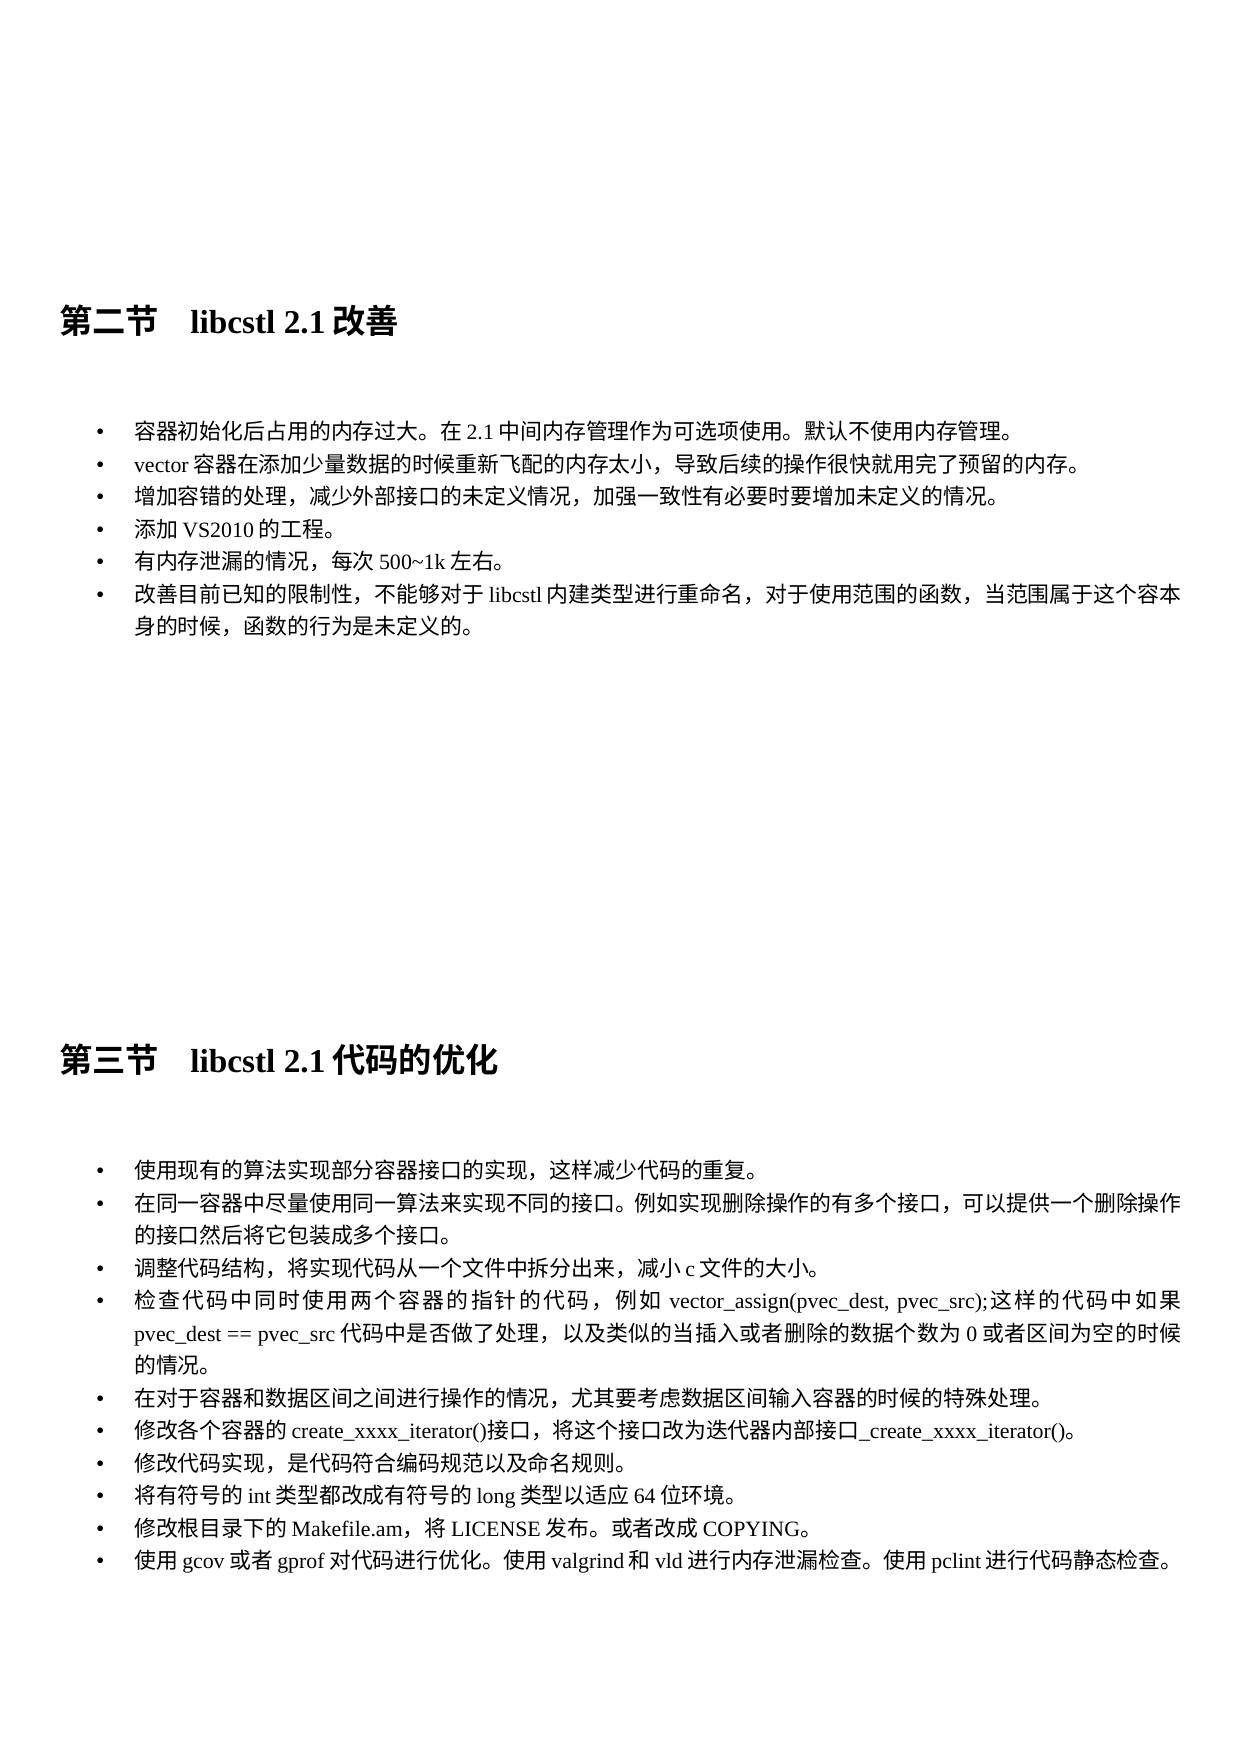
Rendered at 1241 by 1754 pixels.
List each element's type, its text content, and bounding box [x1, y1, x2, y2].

list 改善目前已知的限制性，不能够对于libcstl内建类型进行重命名，对于使用范围的函数，当范围属于这个容本身的时候，函数的行为是未定义的。 [96, 576, 1181, 641]
list 修改根目录下的Makefile.am，将LICENSE发布。或者改成COPYING。 [96, 1510, 1181, 1543]
subtitle libcstl 2.1代码的优化 [59, 1026, 1181, 1091]
list 使用gcov或者gprof对代码进行优化。使用valgrind和vld进行内存泄漏检查。使用pclint进行代码静态检查。 [96, 1543, 1181, 1575]
list 使用现有的算法实现部分容器接口的实现，这样减少代码的重复。 [96, 1153, 1181, 1185]
list 添加VS2010的工程。 [96, 511, 1181, 544]
list 检查代码中同时使用两个容器的指针的代码，例如vector_assign(pvec_dest, pvec_src);这样的代码中如果pvec_dest == pvec_src代码中是否做了处理，以及类似的当插入或者删除的数据个数为0或者区间为空的时候的情况。 [96, 1283, 1181, 1380]
list 修改代码实现，是代码符合编码规范以及命名规则。 [96, 1445, 1181, 1478]
list 修改各个容器的create_xxxx_iterator()接口，将这个接口改为迭代器内部接口_create_xxxx_iterator()。 [96, 1413, 1181, 1445]
list 有内存泄漏的情况，每次500~1k左右。 [96, 544, 1181, 576]
list 在对于容器和数据区间之间进行操作的情况，尤其要考虑数据区间输入容器的时候的特殊处理。 [96, 1380, 1181, 1413]
subtitle libcstl 2.1改善 [59, 286, 1181, 351]
list 增加容错的处理，减少外部接口的未定义情况，加强一致性有必要时要增加未定义的情况。 [96, 479, 1181, 511]
list 将有符号的int类型都改成有符号的long类型以适应64位环境。 [96, 1478, 1181, 1510]
list 容器初始化后占用的内存过大。在2.1中间内存管理作为可选项使用。默认不使用内存管理。 [96, 414, 1181, 446]
list 在同一容器中尽量使用同一算法来实现不同的接口。例如实现删除操作的有多个接口，可以提供一个删除操作的接口然后将它包装成多个接口。 [96, 1185, 1181, 1250]
list vector容器在添加少量数据的时候重新飞配的内存太小，导致后续的操作很快就用完了预留的内存。 [96, 446, 1181, 479]
list 调整代码结构，将实现代码从一个文件中拆分出来，减小c文件的大小。 [96, 1250, 1181, 1283]
